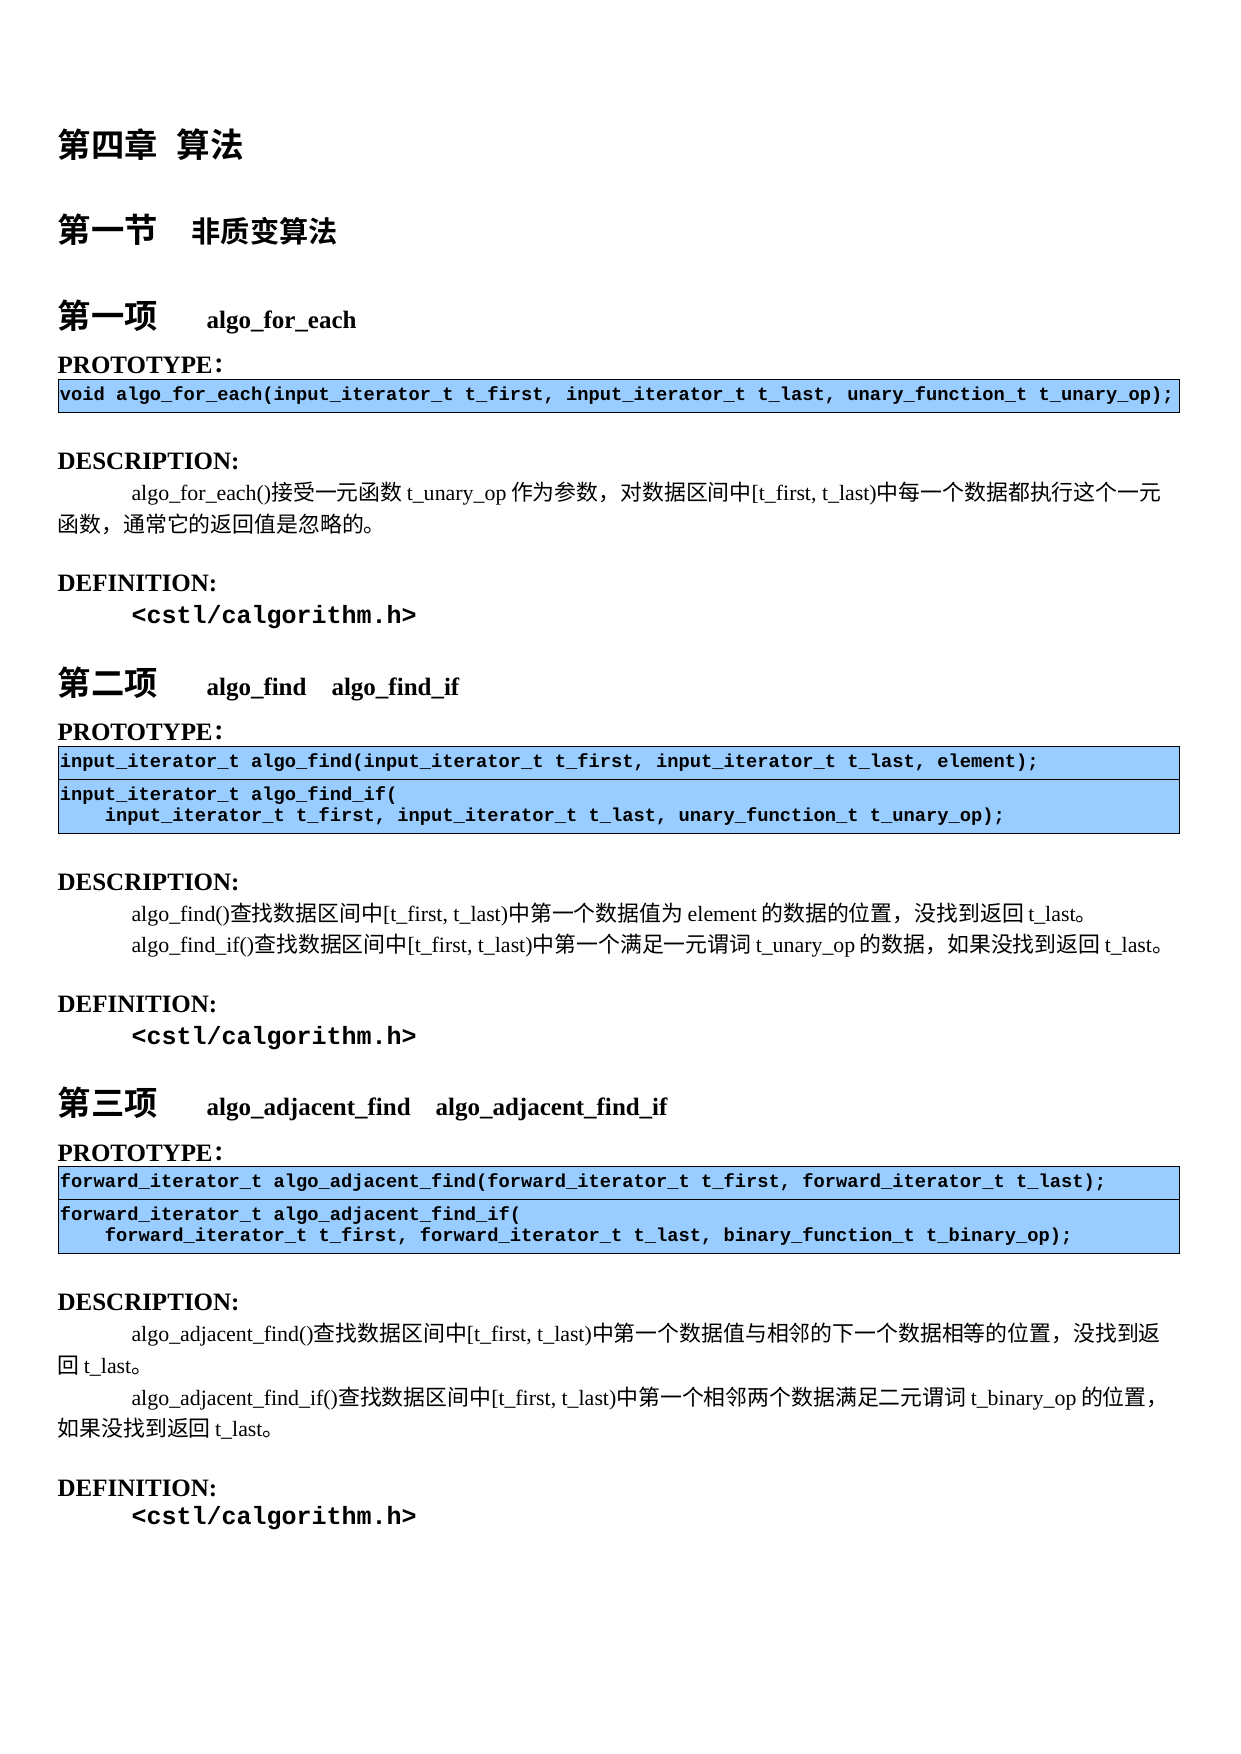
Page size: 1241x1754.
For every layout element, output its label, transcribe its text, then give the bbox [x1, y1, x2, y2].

table_cell forward_iterator_t algo_adjacent_find_if( forward_iterator_t t_first, forward_iterator_t t_last, binary_function_t t_binary_op); [59, 1200, 1179, 1253]
text DESCRIPTION: [57, 1287, 1179, 1316]
text algo_adjacent_find_if()查找数据区间中[t_first, t_last)中第一个相邻两个数据满足二元谓词t_binary_op的位置，如果没找到返回t_last。 [57, 1379, 1179, 1443]
subtitle 非质变算法 [57, 204, 1179, 252]
subtitle 算法 [57, 118, 1179, 167]
text algo_adjacent_find()查找数据区间中[t_first, t_last)中第一个数据值与相邻的下一个数据相等的位置，没找到返回t_last。 [57, 1316, 1179, 1379]
text DEFINITION: [57, 568, 1179, 597]
subtitle algo_for_each [57, 290, 1179, 338]
text <cstl/calgorithm.h> [57, 1501, 1179, 1532]
table_cell input_iterator_t algo_find_if( input_iterator_t t_first, input_iterator_t t_last, unary_function_t t_unary_op); [59, 780, 1179, 833]
text <cstl/calgorithm.h> [57, 597, 1179, 631]
text DESCRIPTION: [57, 446, 1179, 475]
subtitle algo_adjacent_find algo_adjacent_find_if [57, 1077, 1179, 1125]
text algo_for_each()接受一元函数t_unary_op作为参数，对数据区间中[t_first, t_last)中每一个数据都执行这个一元函数，通常它的返回值是忽略的。 [57, 475, 1179, 538]
text PROTOTYPE： [57, 1138, 1179, 1166]
subtitle algo_find algo_find_if [57, 656, 1179, 704]
text DESCRIPTION: [57, 867, 1179, 896]
table_header input_iterator_t algo_find(input_iterator_t t_first, input_iterator_t t_last, element); [59, 747, 1179, 779]
text DEFINITION: [57, 989, 1179, 1018]
table_header forward_iterator_t algo_adjacent_find(forward_iterator_t t_first, forward_iterator_t t_last); [59, 1167, 1179, 1199]
text algo_find()查找数据区间中[t_first, t_last)中第一个数据值为element的数据的位置，没找到返回t_last。 [57, 896, 1179, 927]
text <cstl/calgorithm.h> [57, 1018, 1179, 1052]
text PROTOTYPE： [57, 717, 1179, 746]
text algo_find_if()查找数据区间中[t_first, t_last)中第一个满足一元谓词t_unary_op的数据，如果没找到返回t_last。 [57, 927, 1179, 959]
table_header void algo_for_each(input_iterator_t t_first, input_iterator_t t_last, unary_function_t t_unary_op); [59, 380, 1179, 412]
text PROTOTYPE： [57, 351, 1179, 379]
text DEFINITION: [57, 1473, 1179, 1501]
